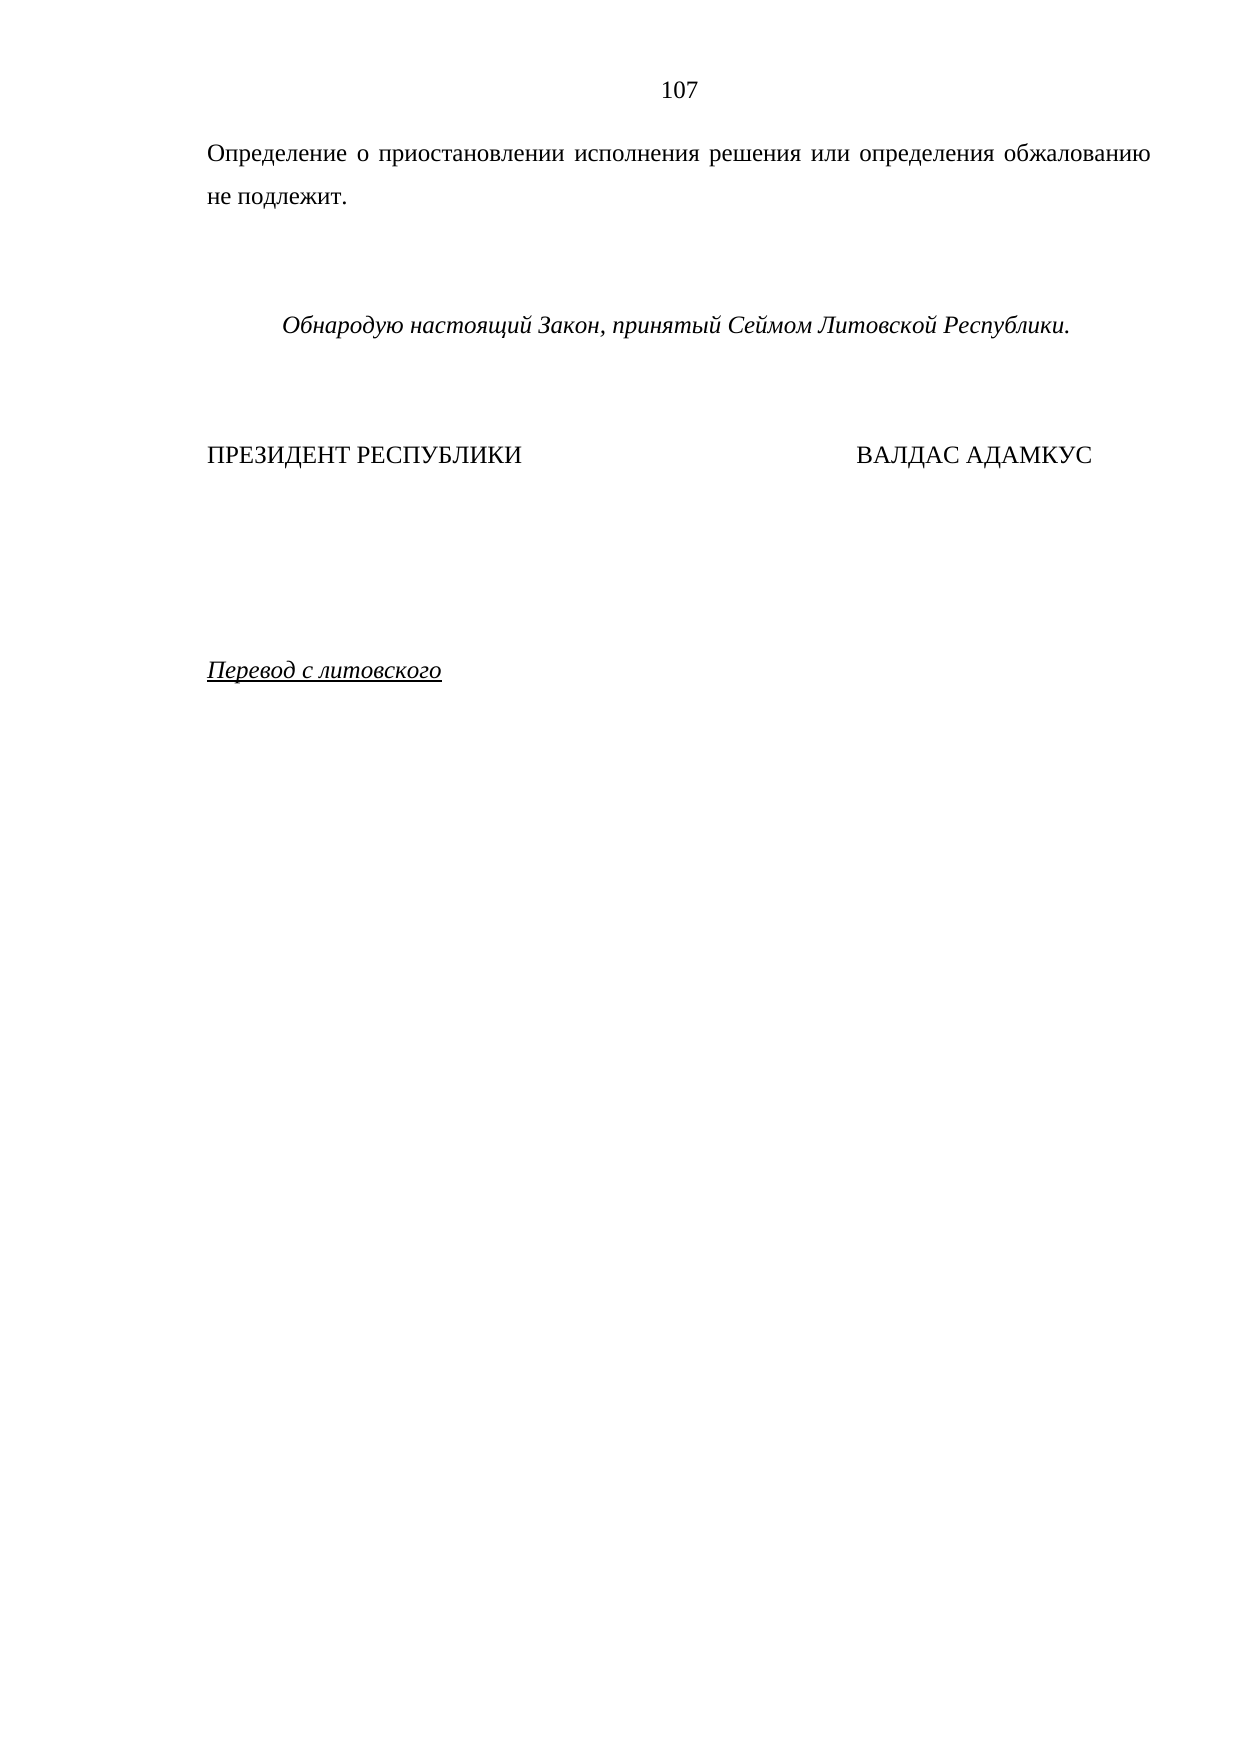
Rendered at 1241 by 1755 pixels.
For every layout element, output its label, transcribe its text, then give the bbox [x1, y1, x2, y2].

text Обнародую настоящий Закон, принятый Сеймом Литовской Республики. [207, 310, 1152, 339]
text ПРЕЗИДЕНТ РЕСПУБЛИКИ ВАЛДАС АДАМКУС [207, 440, 1152, 468]
text Перевод с литовского [207, 655, 1152, 684]
text Определение о приостановлении исполнения решения или определения обжалованию не подлежит. [207, 138, 1152, 210]
